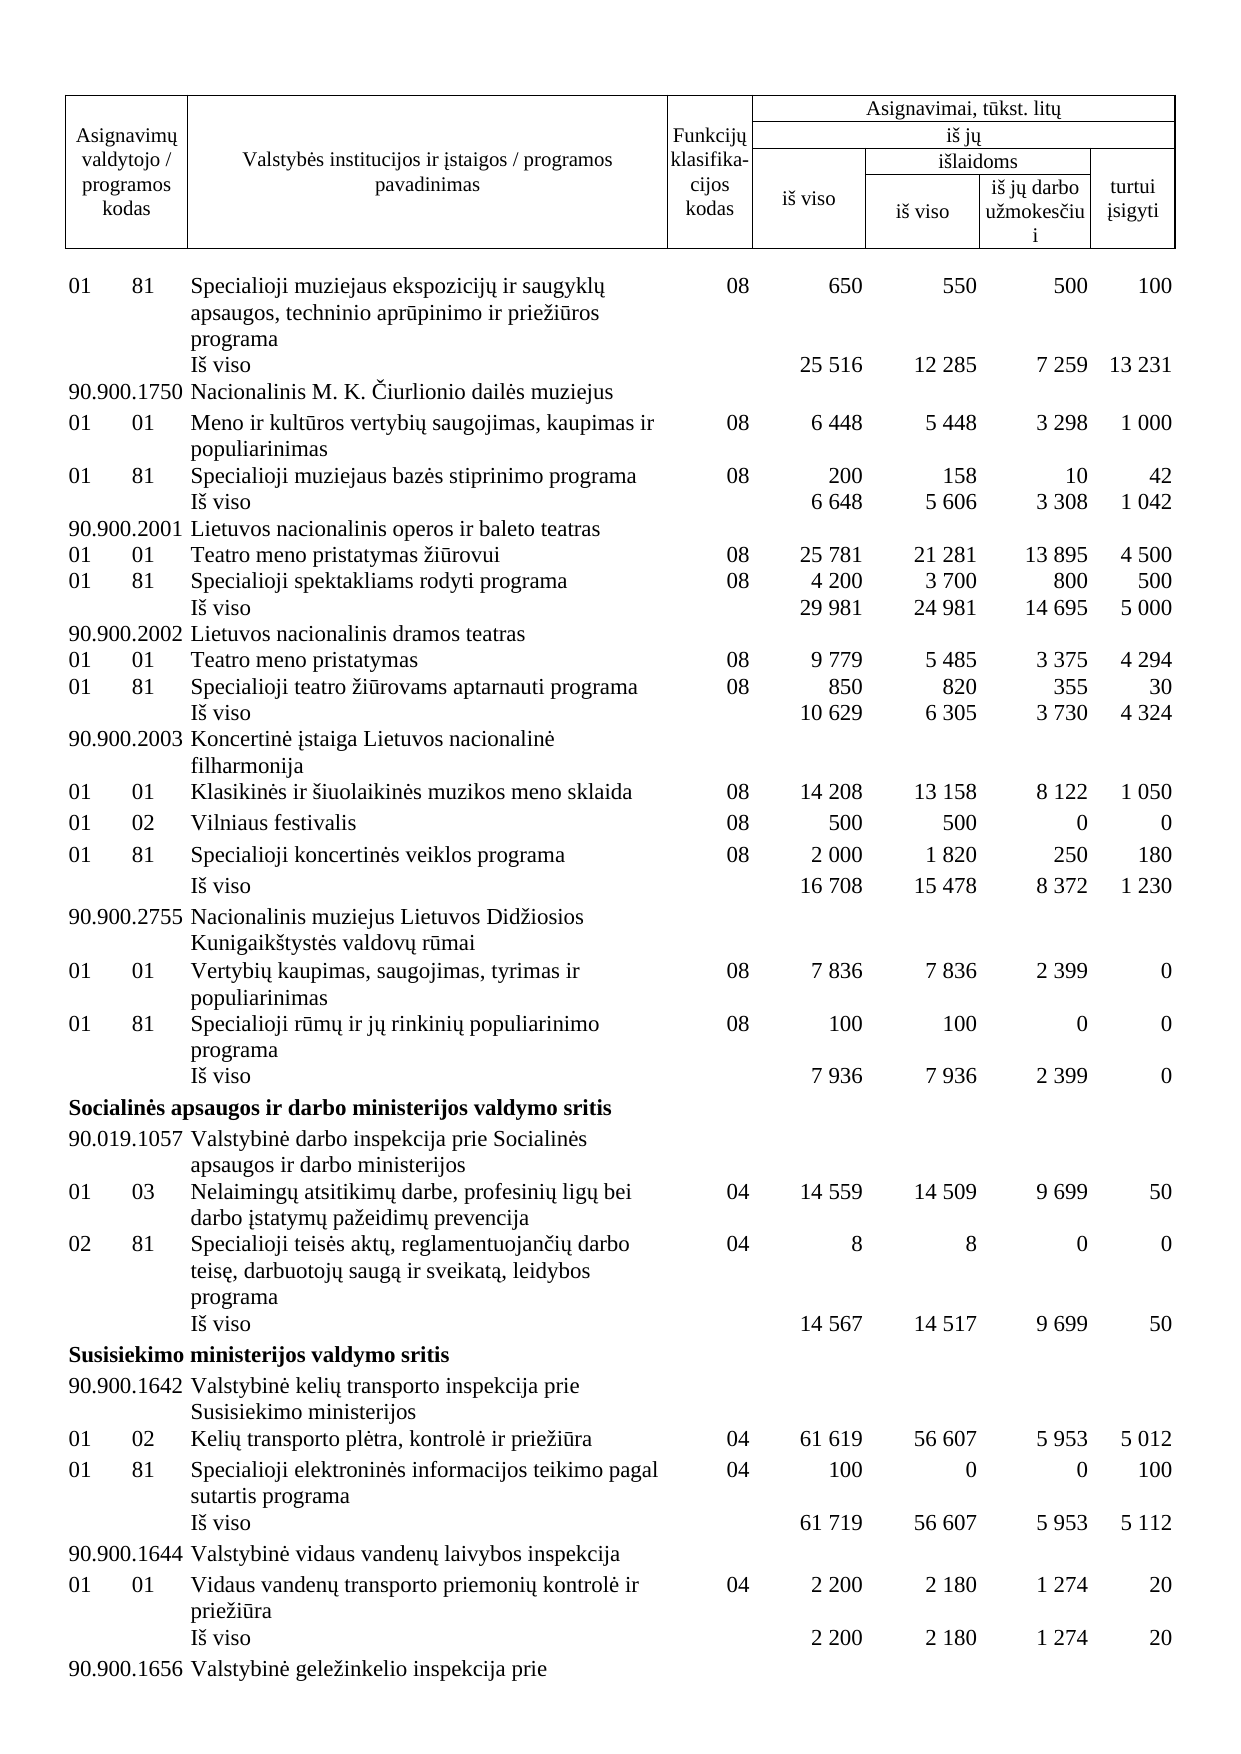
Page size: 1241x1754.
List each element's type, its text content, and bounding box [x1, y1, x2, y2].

table_cell išlaidoms [866, 149, 1090, 174]
table_cell 4 200 [752, 567, 865, 594]
table_cell 02 [129, 809, 187, 841]
table_cell [752, 1540, 865, 1571]
table_cell 1 820 [865, 841, 980, 872]
table_cell Nacionalinis muziejus Lietuvos Didžiosios Kunigaikštystės valdovų rūmai [188, 903, 667, 957]
table_cell 500 [865, 809, 980, 841]
table_cell 04 [667, 1571, 752, 1624]
table_cell 3 700 [865, 567, 980, 594]
table_cell 08 [667, 541, 752, 567]
table_cell iš jų [753, 122, 1174, 148]
table_cell [65, 594, 129, 620]
table_cell [667, 488, 752, 514]
table_cell 2 200 [752, 1624, 865, 1655]
table_cell [667, 352, 752, 378]
table_cell Iš viso [188, 352, 667, 378]
table_cell 4 324 [1091, 699, 1175, 725]
table_header Asignavimų valdytojo / programos kodas [66, 96, 187, 247]
table_cell 01 [129, 541, 187, 567]
table_cell [752, 903, 865, 957]
table_cell 0 [1091, 1010, 1175, 1063]
table_cell 820 [865, 673, 980, 699]
table_cell 180 [1091, 841, 1175, 872]
table_cell 90.019.1057 [65, 1125, 187, 1178]
table_cell 5 112 [1091, 1509, 1175, 1540]
table_cell [752, 1125, 865, 1178]
table_cell [65, 249, 1175, 272]
table_cell 158 [865, 462, 980, 488]
table_cell 01 [65, 841, 129, 872]
table_cell 01 [65, 1425, 129, 1456]
table_cell [1091, 378, 1175, 409]
table_cell 01 [65, 409, 129, 462]
table_cell [980, 1125, 1091, 1178]
table_cell 81 [129, 462, 187, 488]
table_cell [667, 1063, 752, 1094]
table_cell 08 [667, 462, 752, 488]
table_cell 90.900.1644 [65, 1540, 187, 1571]
table_cell 29 981 [752, 594, 865, 620]
table_cell [129, 699, 187, 725]
table_cell 0 [980, 1456, 1091, 1509]
table_cell 01 [65, 809, 129, 841]
table_cell 200 [752, 462, 865, 488]
table_cell 01 [129, 778, 187, 809]
table_cell [667, 1509, 752, 1540]
table_cell 5 606 [865, 488, 980, 514]
table_cell 81 [129, 673, 187, 699]
table_cell Specialioji teatro žiūrovams aptarnauti programa [188, 673, 667, 699]
table_cell 9 699 [980, 1178, 1091, 1231]
table_cell 08 [667, 841, 752, 872]
table_cell [667, 1540, 752, 1571]
table_cell 01 [65, 778, 129, 809]
table_cell 0 [1091, 957, 1175, 1010]
table_cell 500 [752, 809, 865, 841]
table_cell 08 [667, 957, 752, 1010]
table_cell [865, 1125, 980, 1178]
table_cell 250 [980, 841, 1091, 872]
table_cell [1091, 903, 1175, 957]
table_cell [1091, 1540, 1175, 1571]
table_cell 81 [129, 1010, 187, 1063]
table_cell 0 [980, 1231, 1091, 1309]
table_cell 08 [667, 778, 752, 809]
table_cell 14 517 [865, 1310, 980, 1341]
table_cell Valstybinė kelių transporto inspekcija prie Susisiekimo ministerijos [188, 1372, 667, 1425]
table_cell Vertybių kaupimas, saugojimas, tyrimas ir populiarinimas [188, 957, 667, 1010]
table_cell [980, 378, 1091, 409]
table_cell Kelių transporto plėtra, kontrolė ir priežiūra [188, 1425, 667, 1456]
table_cell 7 936 [752, 1063, 865, 1094]
table_cell 2 180 [865, 1571, 980, 1624]
table_cell 500 [980, 273, 1091, 352]
table_cell Nelaimingų atsitikimų darbe, profesinių ligų bei darbo įstatymų pažeidimų prevencija [188, 1178, 667, 1231]
table_cell [980, 620, 1091, 646]
table_cell 1 274 [980, 1571, 1091, 1624]
table_cell [129, 872, 187, 903]
table_cell 7 259 [980, 352, 1091, 378]
table_cell 10 [980, 462, 1091, 488]
table_cell [667, 699, 752, 725]
table_header Funkcijų klasifika-cijos kodas [668, 96, 752, 247]
table_cell Valstybinė geležinkelio inspekcija prie [188, 1655, 667, 1695]
table_cell 01 [129, 409, 187, 462]
table_cell 61 619 [752, 1425, 865, 1456]
table_cell 12 285 [865, 352, 980, 378]
table_cell 850 [752, 673, 865, 699]
table_cell [129, 594, 187, 620]
table_cell 01 [65, 646, 129, 673]
table_cell [1091, 620, 1175, 646]
table_cell 8 372 [980, 872, 1091, 903]
table_cell [865, 903, 980, 957]
table_cell 90.900.2755 [65, 903, 187, 957]
table_cell 3 298 [980, 409, 1091, 462]
table_cell [980, 1540, 1091, 1571]
table_cell 14 509 [865, 1178, 980, 1231]
table_cell turtui įsigyti [1091, 149, 1174, 247]
table_cell 100 [1091, 1456, 1175, 1509]
table_cell Iš viso [188, 1063, 667, 1094]
table_cell 01 [65, 567, 129, 594]
table_cell 1 050 [1091, 778, 1175, 809]
table_cell 08 [667, 1010, 752, 1063]
table_cell Iš viso [188, 488, 667, 514]
table_cell Vidaus vandenų transporto priemonių kontrolė ir priežiūra [188, 1571, 667, 1624]
table_cell 100 [1091, 273, 1175, 352]
table_cell [129, 1624, 187, 1655]
table_cell 1 274 [980, 1624, 1091, 1655]
table_cell [865, 725, 980, 778]
table_cell 08 [667, 809, 752, 841]
table_cell [667, 1624, 752, 1655]
table_cell 04 [667, 1425, 752, 1456]
table_cell 20 [1091, 1624, 1175, 1655]
table_cell 50 [1091, 1310, 1175, 1341]
table_cell [1091, 725, 1175, 778]
table_cell Koncertinė įstaiga Lietuvos nacionalinė filharmonija [188, 725, 667, 778]
table_cell 8 [865, 1231, 980, 1309]
table_cell Iš viso [188, 872, 667, 903]
table_cell [65, 872, 129, 903]
table_cell Socialinės apsaugos ir darbo ministerijos valdymo sritis [65, 1094, 1175, 1125]
table_cell Teatro meno pristatymas žiūrovui [188, 541, 667, 567]
table_cell iš viso [753, 149, 865, 247]
table_cell 10 629 [752, 699, 865, 725]
table_cell 14 695 [980, 594, 1091, 620]
table_cell [1091, 515, 1175, 541]
table_cell 25 516 [752, 352, 865, 378]
table_cell 56 607 [865, 1509, 980, 1540]
table_cell [65, 488, 129, 514]
table_cell 13 158 [865, 778, 980, 809]
table_cell 7 836 [865, 957, 980, 1010]
table_cell [752, 725, 865, 778]
table_cell 800 [980, 567, 1091, 594]
table_cell 550 [865, 273, 980, 352]
table_cell 90.900.2002 [65, 620, 187, 646]
table_cell Specialioji spektakliams rodyti programa [188, 567, 667, 594]
table_cell [129, 488, 187, 514]
table_cell 1 042 [1091, 488, 1175, 514]
table_cell 0 [1091, 809, 1175, 841]
table_cell 13 895 [980, 541, 1091, 567]
table_cell Susisiekimo ministerijos valdymo sritis [65, 1341, 1175, 1372]
table_cell 90.900.1656 [65, 1655, 187, 1695]
table_cell [667, 725, 752, 778]
table_cell 56 607 [865, 1425, 980, 1456]
table_cell 0 [980, 1010, 1091, 1063]
table_cell 01 [65, 1010, 129, 1063]
table_cell 0 [865, 1456, 980, 1509]
table_header Valstybės institucijos ir įstaigos / programos pavadinimas [188, 96, 667, 247]
table_cell [667, 1655, 752, 1695]
table_cell 5 953 [980, 1425, 1091, 1456]
table_cell 355 [980, 673, 1091, 699]
table_cell 01 [65, 1456, 129, 1509]
table_cell 5 448 [865, 409, 980, 462]
table_cell 6 448 [752, 409, 865, 462]
table_cell 9 699 [980, 1310, 1091, 1341]
table_cell [667, 1310, 752, 1341]
table_cell [667, 378, 752, 409]
table_cell Specialioji elektroninės informacijos teikimo pagal sutartis programa [188, 1456, 667, 1509]
table_cell [65, 699, 129, 725]
table_cell [65, 1509, 129, 1540]
table_cell [865, 1372, 980, 1425]
table_cell [667, 620, 752, 646]
table_cell 01 [65, 957, 129, 1010]
table_cell [865, 1655, 980, 1695]
table_cell Valstybinė darbo inspekcija prie Socialinės apsaugos ir darbo ministerijos [188, 1125, 667, 1178]
table_cell 04 [667, 1456, 752, 1509]
table_cell [129, 352, 187, 378]
table_cell 1 000 [1091, 409, 1175, 462]
table_cell [65, 1063, 129, 1094]
table_cell 61 719 [752, 1509, 865, 1540]
table_cell Specialioji rūmų ir jų rinkinių populiarinimo programa [188, 1010, 667, 1063]
table_cell 81 [129, 841, 187, 872]
table_cell 8 122 [980, 778, 1091, 809]
table_cell [980, 725, 1091, 778]
table_cell 21 281 [865, 541, 980, 567]
table_cell 650 [752, 273, 865, 352]
table_cell iš viso [866, 175, 979, 247]
table_cell 5 953 [980, 1509, 1091, 1540]
table_cell 25 781 [752, 541, 865, 567]
table_cell 6 305 [865, 699, 980, 725]
table_cell 16 708 [752, 872, 865, 903]
table_cell 81 [129, 1456, 187, 1509]
table_cell 08 [667, 567, 752, 594]
table_cell Iš viso [188, 594, 667, 620]
table_cell [865, 620, 980, 646]
table_cell [667, 1372, 752, 1425]
table_cell 2 180 [865, 1624, 980, 1655]
table_cell Nacionalinis M. K. Čiurlionio dailės muziejus [188, 378, 667, 409]
table_cell [752, 378, 865, 409]
table_cell 100 [865, 1010, 980, 1063]
table_cell 3 730 [980, 699, 1091, 725]
table_cell [752, 515, 865, 541]
table_cell 90.900.1750 [65, 378, 187, 409]
table_cell 14 559 [752, 1178, 865, 1231]
table_cell 7 836 [752, 957, 865, 1010]
table_cell Teatro meno pristatymas [188, 646, 667, 673]
table_cell 9 779 [752, 646, 865, 673]
table_cell Klasikinės ir šiuolaikinės muzikos meno sklaida [188, 778, 667, 809]
table_cell 08 [667, 273, 752, 352]
table_cell [129, 1063, 187, 1094]
table_cell Meno ir kultūros vertybių saugojimas, kaupimas ir populiarinimas [188, 409, 667, 462]
table_cell Specialioji koncertinės veiklos programa [188, 841, 667, 872]
table_cell Iš viso [188, 1624, 667, 1655]
table_cell 01 [65, 273, 129, 352]
table_header Asignavimai, tūkst. litų [753, 96, 1174, 121]
table_cell 3 308 [980, 488, 1091, 514]
table_cell [1091, 1125, 1175, 1178]
table_cell 01 [65, 1178, 129, 1231]
table_cell 4 500 [1091, 541, 1175, 567]
table_cell 2 000 [752, 841, 865, 872]
table_cell Specialioji teisės aktų, reglamentuojančių darbo teisę, darbuotojų saugą ir sveikatą, leidybos programa [188, 1231, 667, 1309]
table_cell [865, 1540, 980, 1571]
table_cell 0 [1091, 1063, 1175, 1094]
table_cell Specialioji muziejaus bazės stiprinimo programa [188, 462, 667, 488]
table_cell Iš viso [188, 1310, 667, 1341]
table_cell 5 000 [1091, 594, 1175, 620]
table_cell [752, 1372, 865, 1425]
table_cell 100 [752, 1010, 865, 1063]
table_cell [667, 515, 752, 541]
table_cell 50 [1091, 1178, 1175, 1231]
table_cell [1091, 1655, 1175, 1695]
table_cell 03 [129, 1178, 187, 1231]
table_cell 01 [129, 646, 187, 673]
table_cell [129, 1509, 187, 1540]
table_cell 1 230 [1091, 872, 1175, 903]
table_cell 04 [667, 1231, 752, 1309]
table_cell 0 [1091, 1231, 1175, 1309]
table_cell 81 [129, 273, 187, 352]
table_cell 01 [65, 462, 129, 488]
table_cell [865, 378, 980, 409]
table_cell [129, 1310, 187, 1341]
table_cell [980, 515, 1091, 541]
table_cell [65, 1310, 129, 1341]
table_cell 100 [752, 1456, 865, 1509]
table_cell 42 [1091, 462, 1175, 488]
table_cell Iš viso [188, 1509, 667, 1540]
table_cell Valstybinė vidaus vandenų laivybos inspekcija [188, 1540, 667, 1571]
table_cell 20 [1091, 1571, 1175, 1624]
table_cell 01 [65, 673, 129, 699]
table_cell [65, 1624, 129, 1655]
table_cell 04 [667, 1178, 752, 1231]
table_cell 0 [980, 809, 1091, 841]
table_cell [865, 515, 980, 541]
table_cell [980, 903, 1091, 957]
table_cell 02 [129, 1425, 187, 1456]
table_cell 2 399 [980, 957, 1091, 1010]
table_cell [1091, 1372, 1175, 1425]
table_cell 01 [65, 1571, 129, 1624]
table_cell [980, 1372, 1091, 1425]
table_cell [752, 620, 865, 646]
table_cell [667, 903, 752, 957]
table_cell 15 478 [865, 872, 980, 903]
table_cell [667, 872, 752, 903]
table_cell 3 375 [980, 646, 1091, 673]
table_cell [980, 1655, 1091, 1695]
table_cell 5 012 [1091, 1425, 1175, 1456]
table_cell Iš viso [188, 699, 667, 725]
table_cell [667, 1125, 752, 1178]
table_cell 8 [752, 1231, 865, 1309]
table_cell iš jų darbo užmokesčiui [980, 175, 1090, 247]
table_cell 24 981 [865, 594, 980, 620]
table_cell 30 [1091, 673, 1175, 699]
table_cell 2 399 [980, 1063, 1091, 1094]
table_cell 81 [129, 567, 187, 594]
table_cell 90.900.2001 [65, 515, 187, 541]
table_cell 01 [65, 541, 129, 567]
table_cell Vilniaus festivalis [188, 809, 667, 841]
table_cell 14 208 [752, 778, 865, 809]
table_cell 13 231 [1091, 352, 1175, 378]
table_cell [65, 352, 129, 378]
table_cell 08 [667, 673, 752, 699]
table_cell Specialioji muziejaus ekspozicijų ir saugyklų apsaugos, techninio aprūpinimo ir priežiūros programa [188, 273, 667, 352]
table_cell 90.900.1642 [65, 1372, 187, 1425]
table_cell Lietuvos nacionalinis operos ir baleto teatras [188, 515, 667, 541]
table_cell 6 648 [752, 488, 865, 514]
table_cell 81 [129, 1231, 187, 1309]
table_cell 08 [667, 646, 752, 673]
table_cell 90.900.2003 [65, 725, 187, 778]
table_cell 5 485 [865, 646, 980, 673]
table_cell 500 [1091, 567, 1175, 594]
table_cell 2 200 [752, 1571, 865, 1624]
table_cell 02 [65, 1231, 129, 1309]
table_cell Lietuvos nacionalinis dramos teatras [188, 620, 667, 646]
table_cell 14 567 [752, 1310, 865, 1341]
table_cell 01 [129, 1571, 187, 1624]
table_cell 7 936 [865, 1063, 980, 1094]
table_cell 08 [667, 409, 752, 462]
table_cell 4 294 [1091, 646, 1175, 673]
table_cell 01 [129, 957, 187, 1010]
table_cell [667, 594, 752, 620]
table_cell [752, 1655, 865, 1695]
